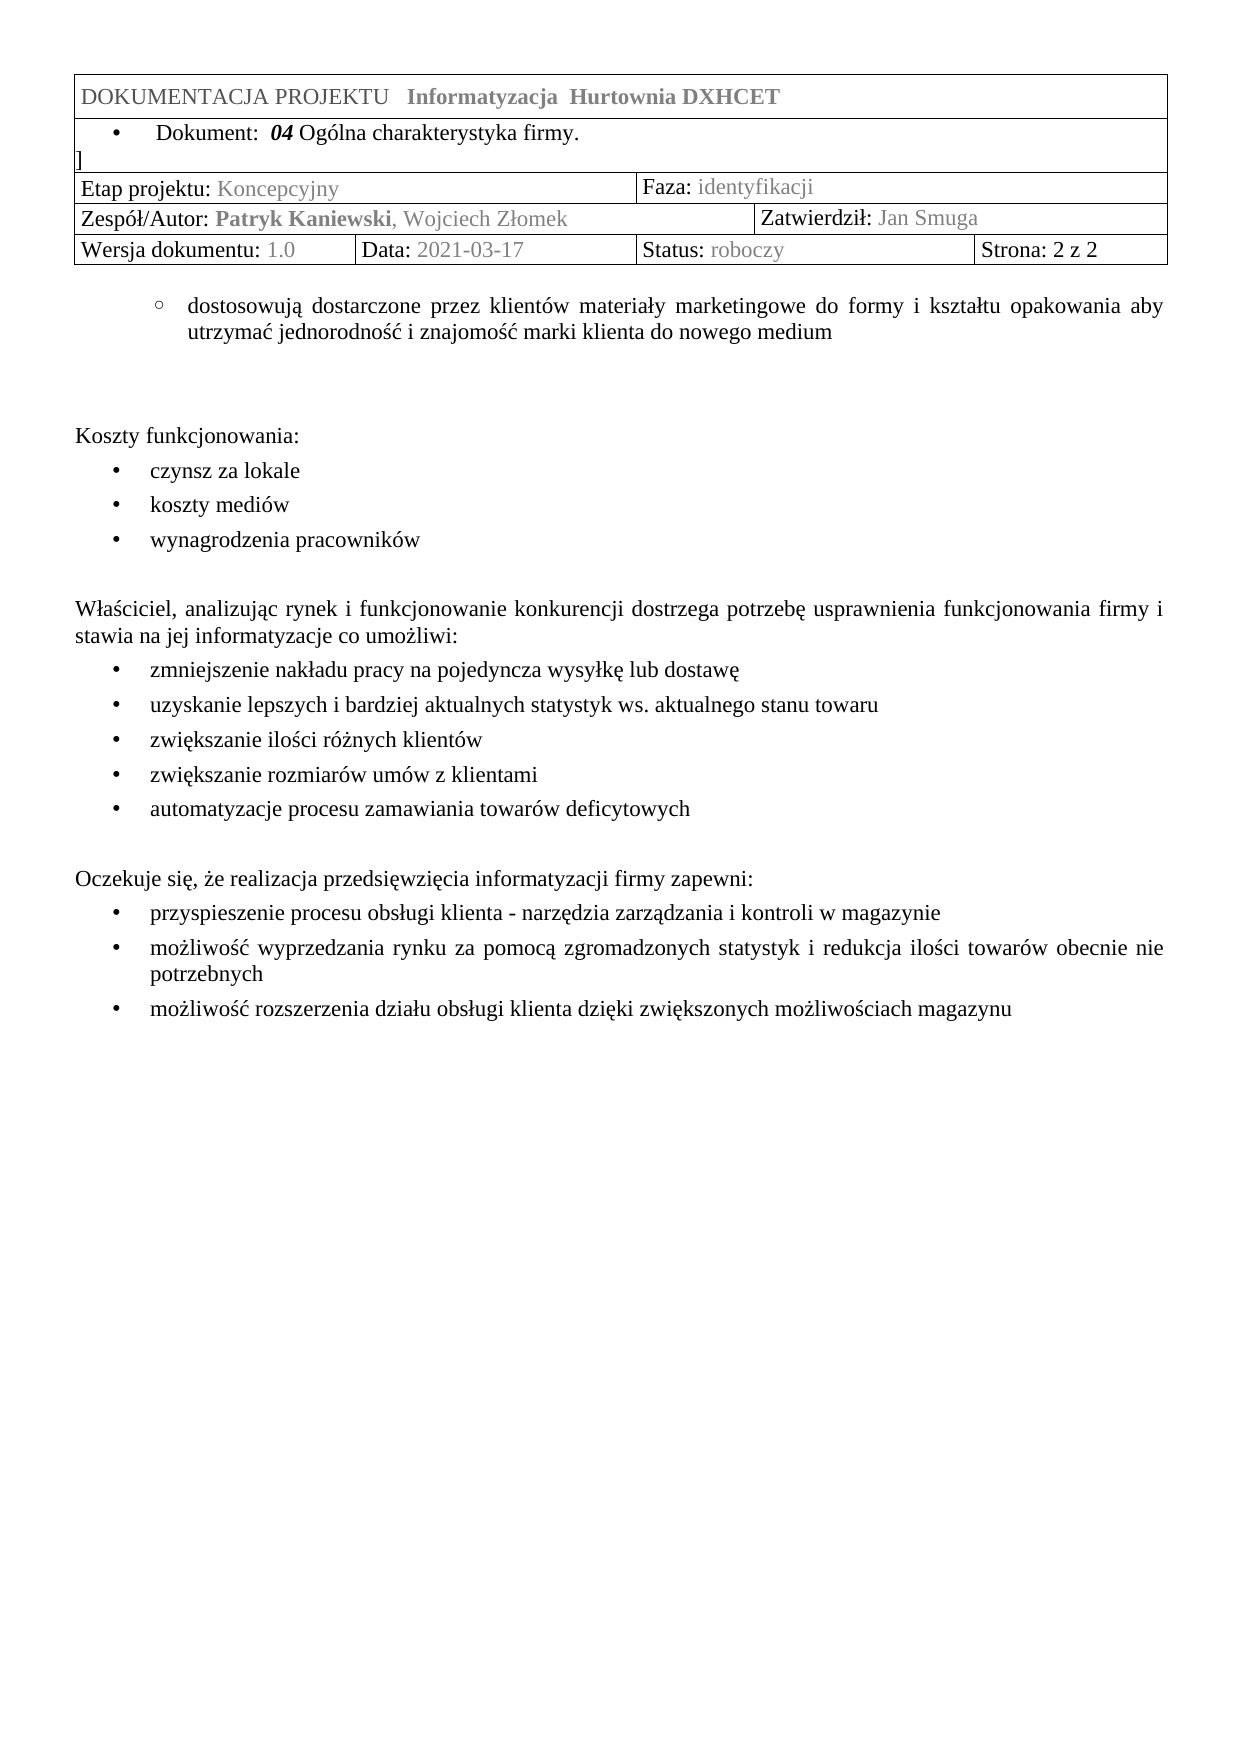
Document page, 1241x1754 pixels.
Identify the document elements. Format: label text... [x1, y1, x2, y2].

text Właściciel, analizując rynek i funkcjonowanie konkurencji dostrzega potrzebę usprawnienia funkcjonowania firmy i stawia na jej informatyzacje co umożliwi: [75, 596, 1165, 648]
list dostosowują dostarczone przez klientów materiały marketingowe do formy i kształtu opakowania aby utrzymać jednorodność i znajomość marki klienta do nowego medium [150, 292, 1165, 344]
list czynsz za lokale [112, 457, 1165, 483]
text Koszty funkcjonowania: [75, 422, 1165, 448]
list możliwość rozszerzenia działu obsługi klienta dzięki zwiększonych możliwościach magazynu [112, 995, 1165, 1021]
list uzyskanie lepszych i bardziej aktualnych statystyk ws. aktualnego stanu towaru [112, 691, 1165, 718]
list automatyzacje procesu zamawiania towarów deficytowych [112, 795, 1165, 822]
list wynagrodzenia pracowników [112, 526, 1165, 552]
list możliwość wyprzedzania rynku za pomocą zgromadzonych statystyk i redukcja ilości towarów obecnie nie potrzebnych [112, 934, 1165, 987]
list zwiększanie ilości różnych klientów [112, 726, 1165, 752]
list przyspieszenie procesu obsługi klienta - narzędzia zarządzania i kontroli w magazynie [112, 899, 1165, 926]
text Oczekuje się, że realizacja przedsięwzięcia informatyzacji firmy zapewni: [75, 865, 1165, 891]
list koszty mediów [112, 491, 1165, 518]
list zmniejszenie nakładu pracy na pojedyncza wysyłkę lub dostawę [112, 657, 1165, 683]
list zwiększanie rozmiarów umów z klientami [112, 761, 1165, 787]
